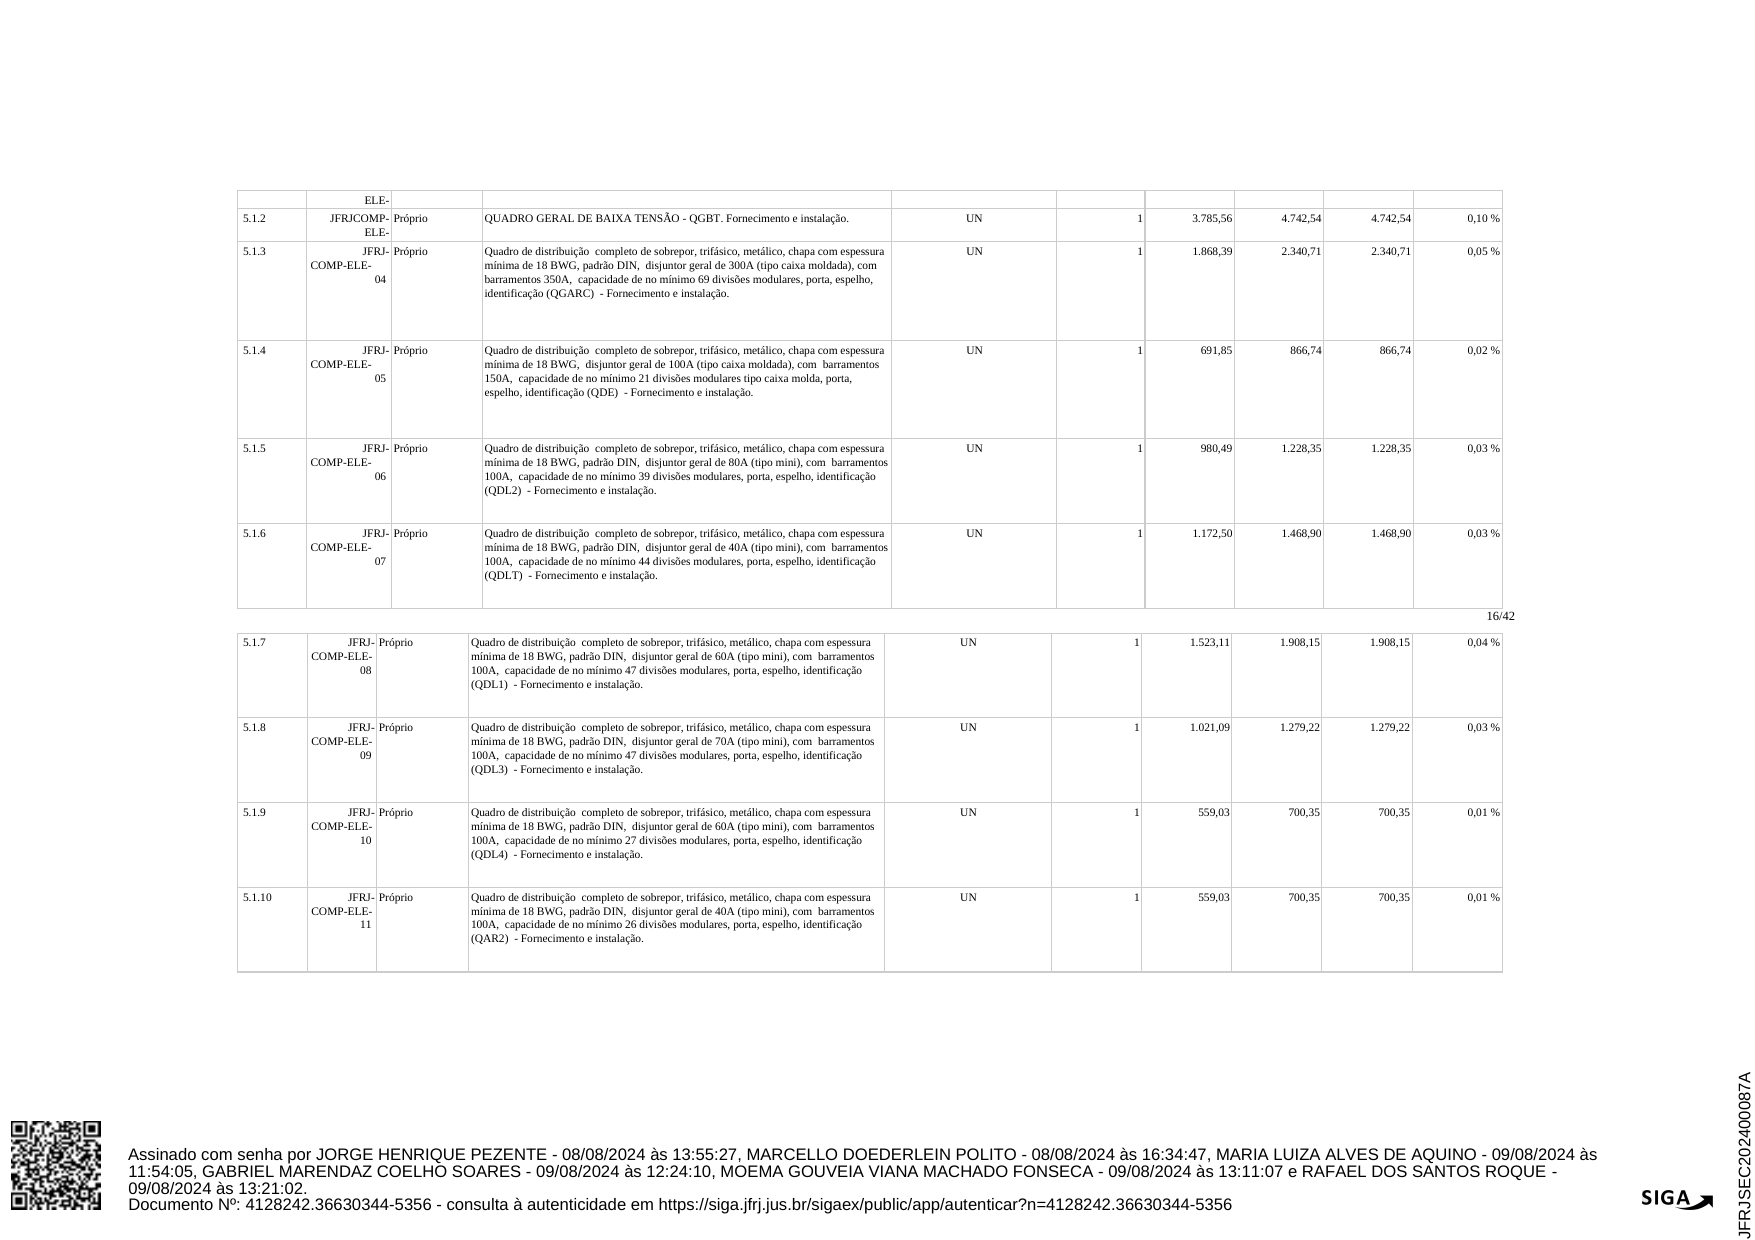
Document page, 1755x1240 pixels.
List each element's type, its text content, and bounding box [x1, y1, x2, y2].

table_cell Quadro de distribuição completo de sobrepor, trifásico, metálico, chapa com espessura mínima de 18 BWG, disjuntor geral de 100A (tipo caixa moldada), com barramentos 150A, capacidade de no mínimo 21 divisões modulares tipo caixa molda, porta, espelho, identificação (QDE) - Fornecimento e instalação. [483, 341, 891, 438]
table_cell 1.279,22 [1232, 718, 1321, 802]
table_cell UN [885, 803, 1051, 887]
table_header 1 [1052, 634, 1141, 717]
table_cell UN [892, 209, 1056, 241]
table_header 0,04 % [1413, 634, 1502, 717]
table_cell 1.172,50 [1146, 524, 1234, 608]
table_cell 1.279,22 [1322, 718, 1412, 802]
table_cell 700,35 [1322, 803, 1412, 887]
table_cell JFRJ- COMP-ELE- 06 [307, 439, 391, 523]
table_cell 0,02 % [1414, 341, 1502, 438]
table_cell 5.1.3 [238, 242, 306, 339]
table_header 1.908,15 [1322, 634, 1412, 717]
table_cell 1 [1052, 718, 1141, 802]
text 16/42 [237, 609, 1516, 623]
table_cell 866,74 [1324, 341, 1413, 438]
table_cell 866,74 [1235, 341, 1323, 438]
table_cell 5.1.4 [238, 341, 306, 438]
table_header 1.523,11 [1142, 634, 1231, 717]
table_cell 5.1.5 [238, 439, 306, 523]
table_cell 700,35 [1232, 888, 1321, 971]
table_cell [1324, 191, 1413, 208]
table_cell 980,49 [1146, 439, 1234, 523]
table_cell Próprio [392, 341, 482, 438]
table_cell 1 [1057, 524, 1144, 608]
table_cell 5.1.10 [238, 888, 307, 971]
table_cell UN [892, 242, 1056, 339]
table_cell 1.468,90 [1324, 524, 1413, 608]
table_cell 1.228,35 [1324, 439, 1413, 523]
table_cell [1235, 191, 1323, 208]
table_cell 1.228,35 [1235, 439, 1323, 523]
table_cell 1 [1057, 439, 1144, 523]
table_cell 0,01 % [1413, 888, 1502, 971]
table_cell [238, 191, 306, 208]
table_cell 1 [1057, 341, 1144, 438]
table_cell Próprio [377, 718, 468, 802]
table_cell 1 [1052, 803, 1141, 887]
table_cell 1.868,39 [1146, 242, 1234, 339]
table_header JFRJ- COMP-ELE- 08 [308, 634, 376, 717]
table_cell 691,85 [1146, 341, 1234, 438]
table_cell 559,03 [1142, 888, 1231, 971]
table_cell 5.1.8 [238, 718, 307, 802]
table_cell 3.785,56 [1146, 209, 1234, 241]
table_header Próprio [377, 634, 468, 717]
table_cell JFRJ- COMP-ELE- 11 [308, 888, 376, 971]
table_cell 1.468,90 [1235, 524, 1323, 608]
table_cell 0,03 % [1414, 439, 1502, 523]
table_cell UN [885, 718, 1051, 802]
table_cell Próprio [392, 209, 482, 241]
table_cell Quadro de distribuição completo de sobrepor, trifásico, metálico, chapa com espessura mínima de 18 BWG, padrão DIN, disjuntor geral de 40A (tipo mini), com barramentos 100A, capacidade de no mínimo 26 divisões modulares, porta, espelho, identificação (QAR2) - Fornecimento e instalação. [469, 888, 884, 971]
table_cell QUADRO GERAL DE BAIXA TENSÃO - QGBT. Fornecimento e instalação. [483, 209, 891, 241]
table_cell 5.1.9 [238, 803, 307, 887]
table_cell 2.340,71 [1235, 242, 1323, 339]
table_cell UN [892, 439, 1056, 523]
table_cell 1.021,09 [1142, 718, 1231, 802]
table_cell Próprio [392, 439, 482, 523]
table_cell 700,35 [1232, 803, 1321, 887]
table_cell Quadro de distribuição completo de sobrepor, trifásico, metálico, chapa com espessura mínima de 18 BWG, padrão DIN, disjuntor geral de 300A (tipo caixa moldada), com barramentos 350A, capacidade de no mínimo 69 divisões modulares, porta, espelho, identificação (QGARC) - Fornecimento e instalação. [483, 242, 891, 339]
table_cell 0,03 % [1414, 524, 1502, 608]
table_cell Próprio [392, 242, 482, 339]
table_cell JFRJ- COMP-ELE- 05 [307, 341, 391, 438]
table_cell JFRJCOMP-ELE- [307, 209, 391, 241]
table_cell Próprio [392, 524, 482, 608]
table_cell [1146, 191, 1234, 208]
table_cell 559,03 [1142, 803, 1231, 887]
table_header 1.908,15 [1232, 634, 1321, 717]
table_cell Quadro de distribuição completo de sobrepor, trifásico, metálico, chapa com espessura mínima de 18 BWG, padrão DIN, disjuntor geral de 80A (tipo mini), com barramentos 100A, capacidade de no mínimo 39 divisões modulares, porta, espelho, identificação (QDL2) - Fornecimento e instalação. [483, 439, 891, 523]
table_cell 4.742,54 [1324, 209, 1413, 241]
table_cell Próprio [377, 803, 468, 887]
table_cell Quadro de distribuição completo de sobrepor, trifásico, metálico, chapa com espessura mínima de 18 BWG, padrão DIN, disjuntor geral de 60A (tipo mini), com barramentos 100A, capacidade de no mínimo 27 divisões modulares, porta, espelho, identificação (QDL4) - Fornecimento e instalação. [469, 803, 884, 887]
table_cell [1057, 191, 1144, 208]
table_cell [392, 191, 482, 208]
table_header UN [885, 634, 1051, 717]
table_cell 5.1.6 [238, 524, 306, 608]
table_cell 700,35 [1322, 888, 1412, 971]
table_cell [1414, 191, 1502, 208]
table_cell UN [885, 888, 1051, 971]
table_cell UN [892, 341, 1056, 438]
table_cell 0,01 % [1413, 803, 1502, 887]
table_cell 5.1.2 [238, 209, 306, 241]
table_cell 1 [1052, 888, 1141, 971]
table_cell [892, 191, 1056, 208]
table_cell 2.340,71 [1324, 242, 1413, 339]
table_cell [483, 191, 891, 208]
table_cell JFRJ- COMP-ELE- 09 [308, 718, 376, 802]
table_header 5.1.7 [238, 634, 307, 717]
table_cell Próprio [377, 888, 468, 971]
table_cell JFRJ- COMP-ELE- 07 [307, 524, 391, 608]
table_cell 0,10 % [1414, 209, 1502, 241]
table_cell JFRJ- COMP-ELE- 04 [307, 242, 391, 339]
table_cell ELE- [307, 191, 391, 208]
table_header Quadro de distribuição completo de sobrepor, trifásico, metálico, chapa com espessura mínima de 18 BWG, padrão DIN, disjuntor geral de 60A (tipo mini), com barramentos 100A, capacidade de no mínimo 47 divisões modulares, porta, espelho, identificação (QDL1) - Fornecimento e instalação. [469, 634, 884, 717]
table_cell 1 [1057, 242, 1144, 339]
table_cell UN [892, 524, 1056, 608]
table_cell 1 [1057, 209, 1144, 241]
table_cell 0,05 % [1414, 242, 1502, 339]
table_cell 4.742,54 [1235, 209, 1323, 241]
table_cell Quadro de distribuição completo de sobrepor, trifásico, metálico, chapa com espessura mínima de 18 BWG, padrão DIN, disjuntor geral de 40A (tipo mini), com barramentos 100A, capacidade de no mínimo 44 divisões modulares, porta, espelho, identificação (QDLT) - Fornecimento e instalação. [483, 524, 891, 608]
table_cell JFRJ- COMP-ELE- 10 [308, 803, 376, 887]
table_cell Quadro de distribuição completo de sobrepor, trifásico, metálico, chapa com espessura mínima de 18 BWG, padrão DIN, disjuntor geral de 70A (tipo mini), com barramentos 100A, capacidade de no mínimo 47 divisões modulares, porta, espelho, identificação (QDL3) - Fornecimento e instalação. [469, 718, 884, 802]
table_cell 0,03 % [1413, 718, 1502, 802]
